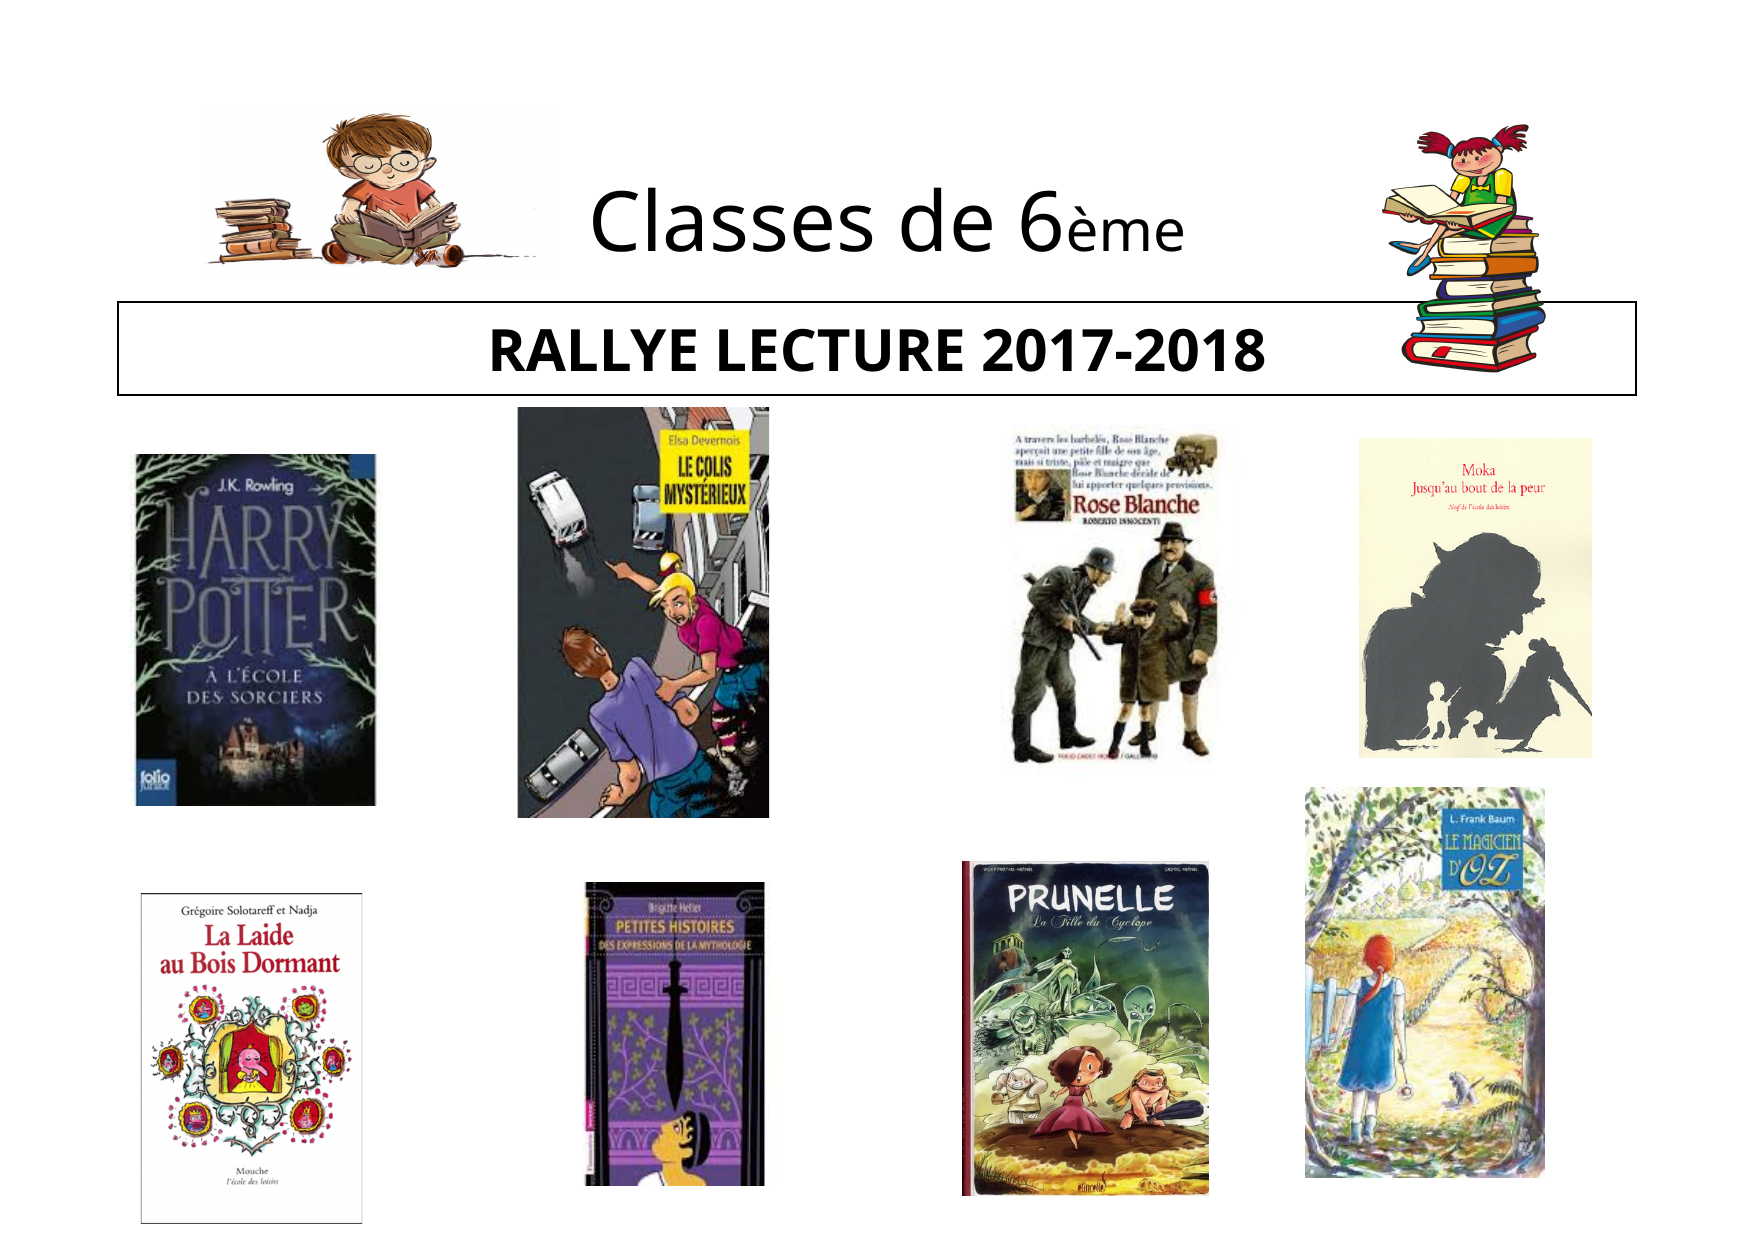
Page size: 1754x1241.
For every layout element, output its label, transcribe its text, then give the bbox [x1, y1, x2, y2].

picture [1332, 118, 1594, 376]
picture [433, 882, 918, 1186]
picture [140, 893, 363, 1224]
picture [203, 104, 556, 279]
text [1594, 118, 1636, 288]
picture [663, 795, 678, 803]
table_header RALLYE LECTURE 2017-2018 [119, 303, 1635, 394]
picture [659, 788, 668, 793]
text Classes de 6ème [118, 118, 1332, 288]
picture [962, 861, 1209, 1196]
picture [695, 764, 701, 773]
picture [1358, 438, 1592, 758]
picture [1305, 787, 1545, 1178]
picture [81, 454, 433, 806]
picture [938, 424, 1291, 777]
picture [517, 407, 770, 818]
